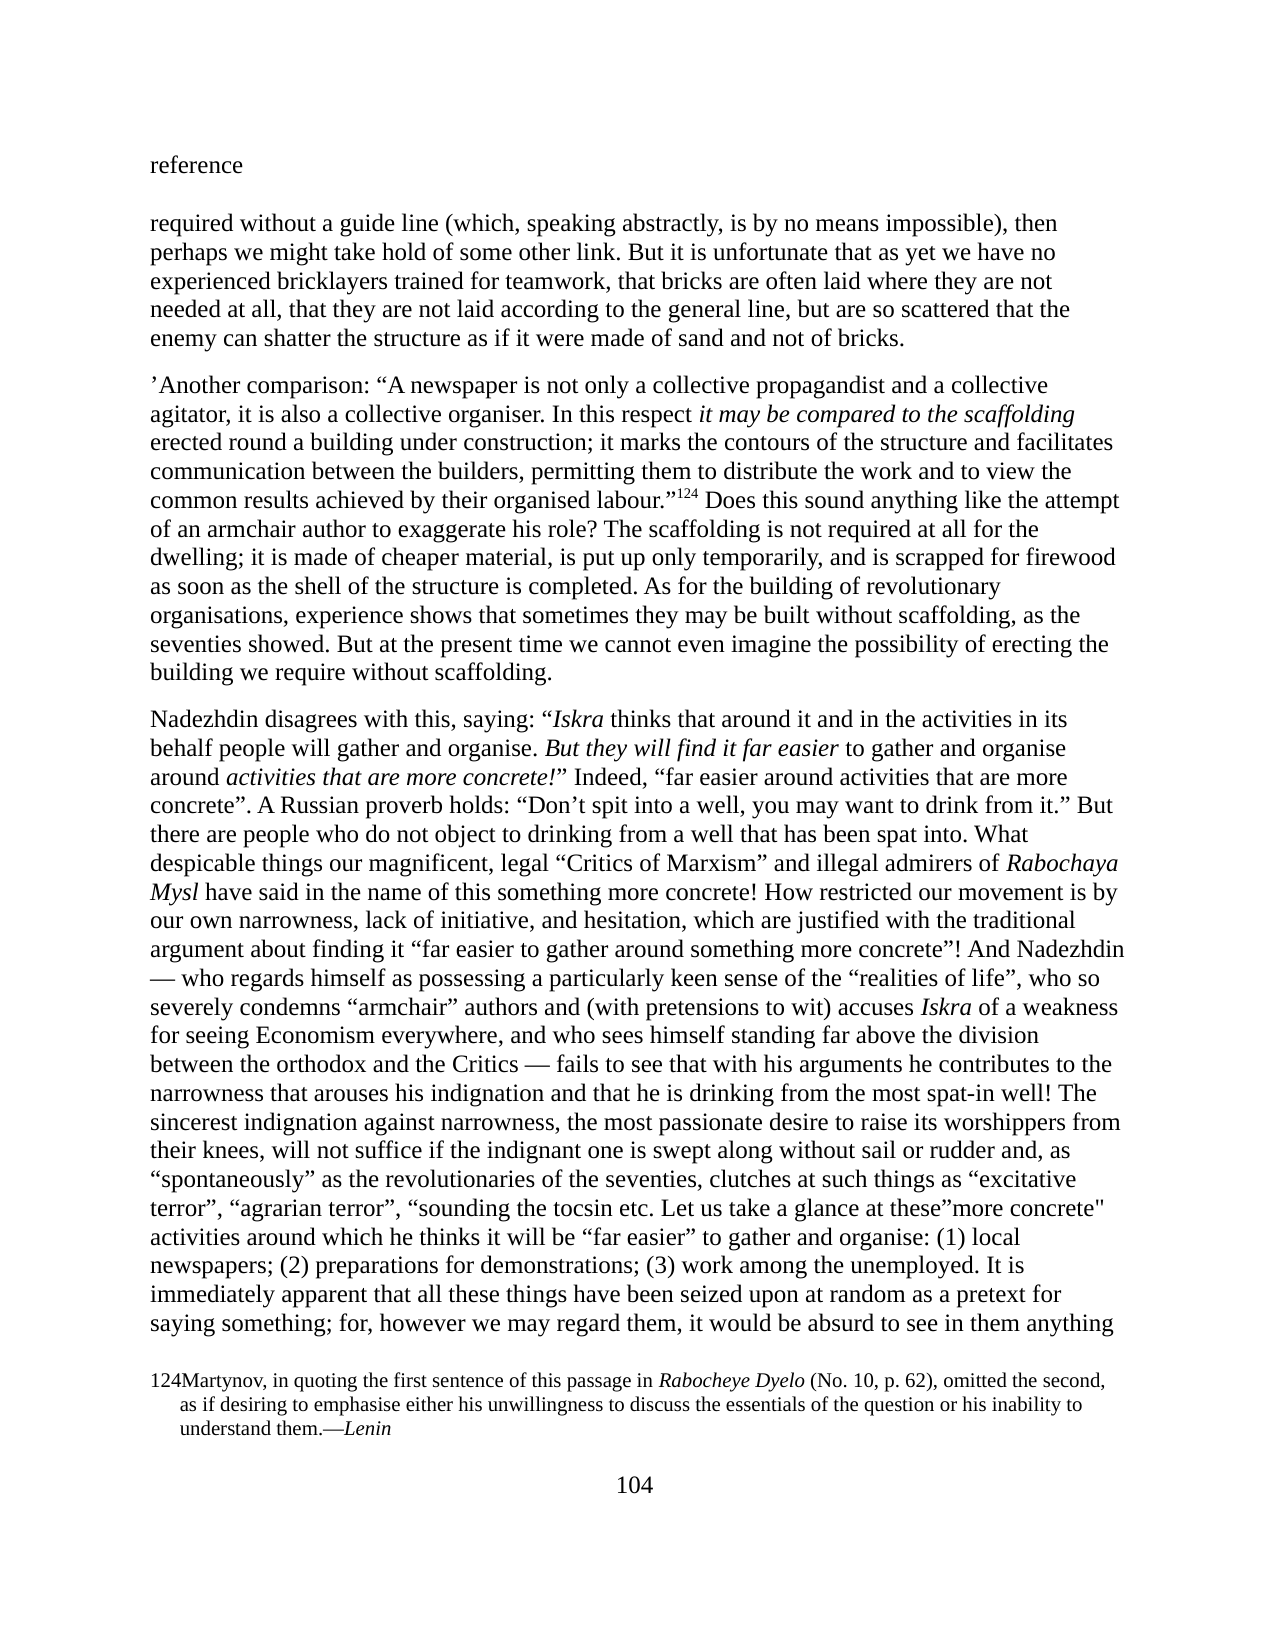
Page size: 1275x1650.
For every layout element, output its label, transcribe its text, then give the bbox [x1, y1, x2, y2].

text Nadezhdin disagrees with this, saying: “Iskra thinks that around it and in the activities in its behalf people will gather and organise. But they will find it far easier to gather and organise around activities that are more concrete!” Indeed, “far easier around activities that are more concrete”. A Russian proverb holds: “Don’t spit into a well, you may want to drink from it.” But there are people who do not object to drinking from a well that has been spat into. What despicable things our magnificent, legal “Critics of Marxism” and illegal admirers of Rabochaya Mysl have said in the name of this something more concrete! How restricted our movement is by our own narrowness, lack of initiative, and hesitation, which are justified with the traditional argument about finding it “far easier to gather around something more concrete”! And Nadezhdin — who regards himself as possessing a particularly keen sense of the “realities of life”, who so severely condemns “armchair” authors and (with pretensions to wit) accuses Iskra of a weakness for seeing Economism everywhere, and who sees himself standing far above the division between the orthodox and the Critics — fails to see that with his arguments he contributes to the narrowness that arouses his indignation and that he is drinking from the most spat-in well! The sincerest indignation against narrowness, the most passionate desire to raise its worshippers from their knees, will not suffice if the indignant one is swept along without sail or rudder and, as “spontaneously” as the revolutionaries of the seventies, clutches at such things as “excitative terror”, “agrarian terror”, “sounding the tocsin etc. Let us take a glance at these”more concrete" activities around which he thinks it will be “far easier” to gather and organise: (1) local newspapers; (2) preparations for demonstrations; (3) work among the unemployed. It is immediately apparent that all these things have been seized upon at random as a pretext for saying something; for, however we may regard them, it would be absurd to see in them anything [150, 704, 1125, 1337]
text required without a guide line (which, speaking abstractly, is by no means impossible), then perhaps we might take hold of some other link. But it is unfortunate that as yet we have no experienced bricklayers trained for teamwork, that bricks are often laid where they are not needed at all, that they are not laid according to the general line, but are so scattered that the enemy can shatter the structure as if it were made of sand and not of bricks. [150, 208, 1125, 352]
text ’Another comparison: “A newspaper is not only a collective propagandist and a collective agitator, it is also a collective organiser. In this respect it may be compared to the scaffolding erected round a building under construction; it marks the contours of the structure and facilitates communication between the builders, permitting them to distribute the work and to view the common results achieved by their organised labour.” Does this sound anything like the attempt of an armchair author to exaggerate his role? The scaffolding is not required at all for the dwelling; it is made of cheaper material, is put up only temporarily, and is scrapped for firewood as soon as the shell of the structure is completed. As for the building of revolutionary organisations, experience shows that sometimes they may be built without scaffolding, as the seventies showed. But at the present time we cannot even imagine the possibility of erecting the building we require without scaffolding. [150, 370, 1125, 686]
text Martynov, in quoting the first sentence of this passage in Rabocheye Dyelo (No. 10, p. 62), omitted the second, as if desiring to emphasise either his unwillingness to discuss the essentials of the question or his inability to understand them.—Lenin [150, 1368, 1125, 1440]
